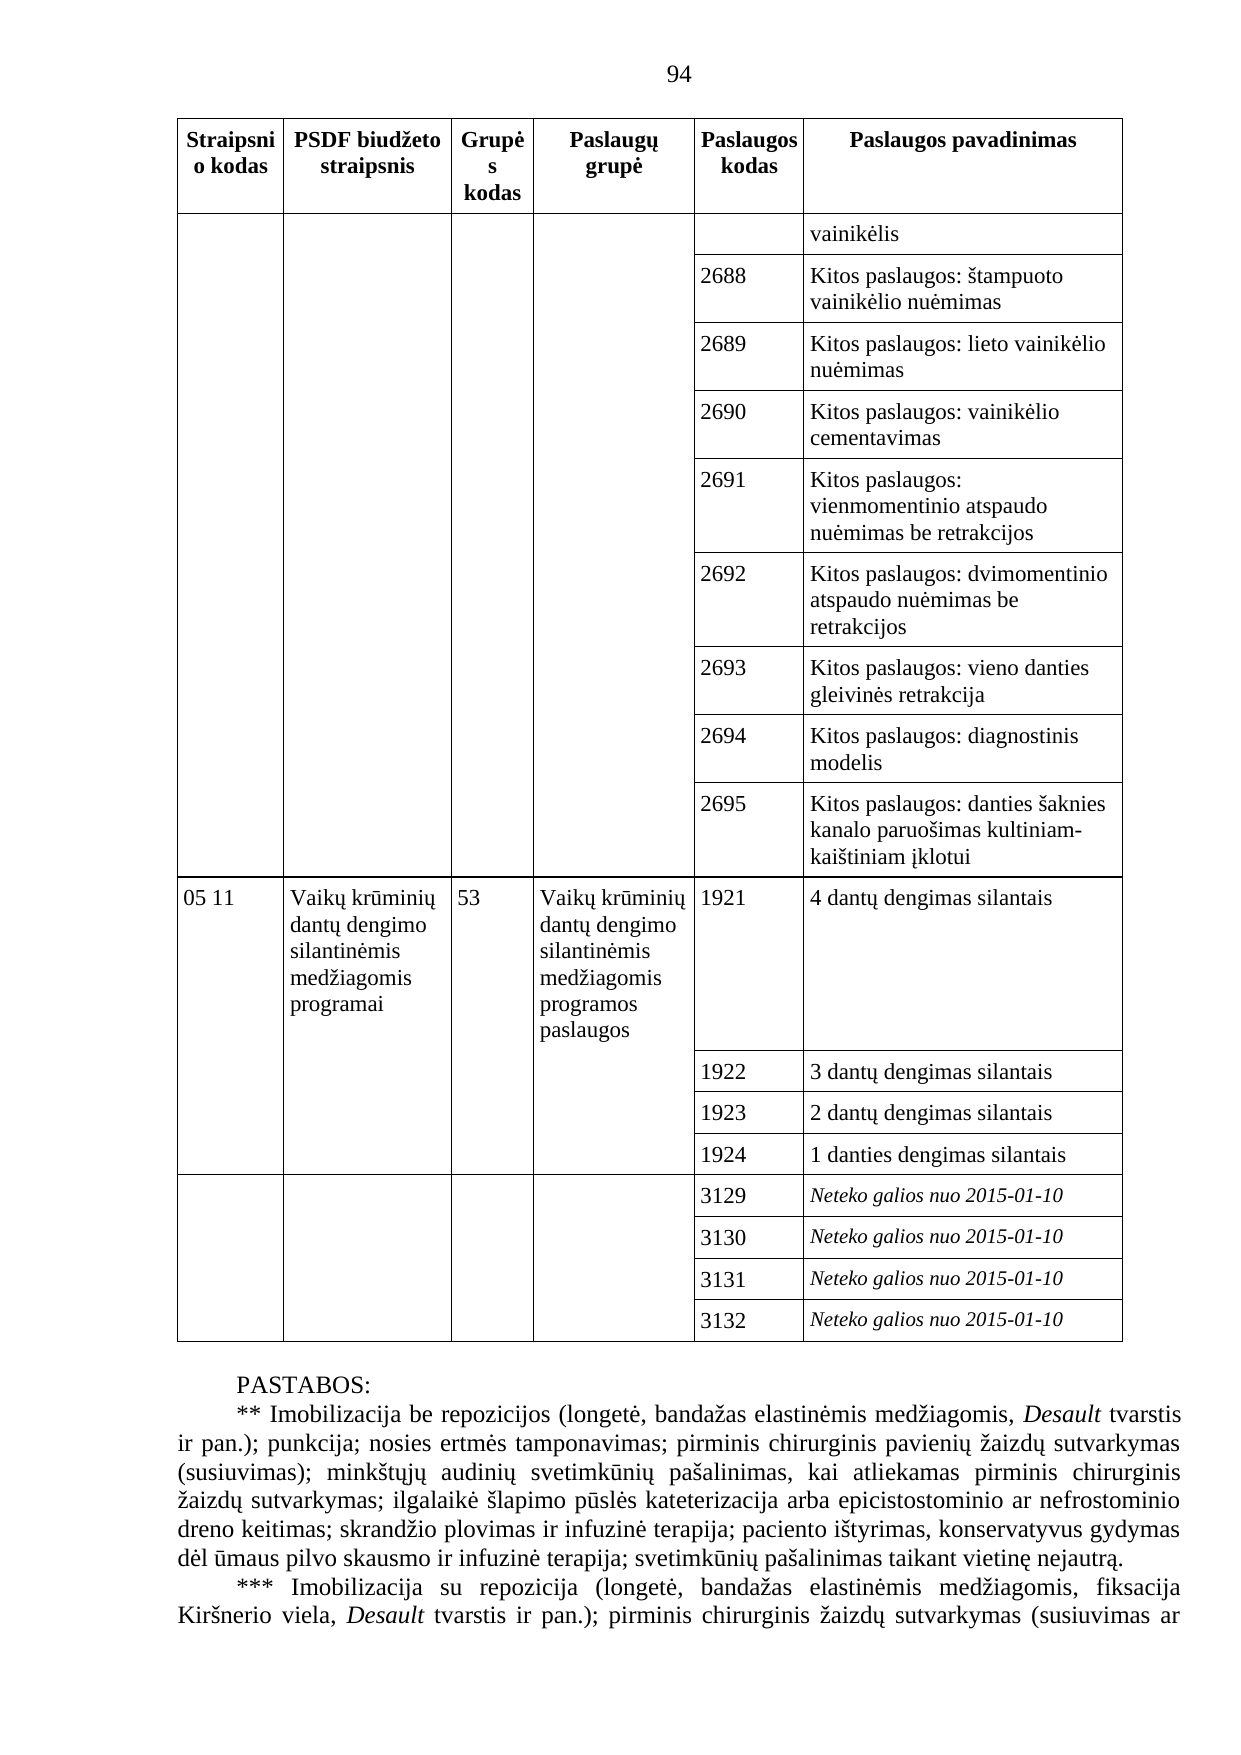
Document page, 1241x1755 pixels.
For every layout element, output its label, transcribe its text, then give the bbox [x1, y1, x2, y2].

table_cell [178, 714, 283, 782]
table_cell [534, 1299, 694, 1341]
text *** Imobilizacija su repozicija (longetė, bandažas elastinėmis medžiagomis, fiksacija Kiršnerio viela, Desault tvarstis ir pan.); pirminis chirurginis žaizdų sutvarkymas (susiuvimas ar [177, 1572, 1181, 1629]
table_cell [284, 214, 451, 254]
table_cell Kitos paslaugos: dvimomentinio atspaudo nuėmimas be retrakcijos [804, 553, 1122, 646]
table_cell Kitos paslaugos: vainikėlio cementavimas [804, 391, 1122, 458]
table_cell [284, 782, 451, 876]
table_cell [178, 552, 283, 646]
table_cell Neteko galios nuo 2015-01-10 [804, 1217, 1122, 1257]
table_cell [534, 646, 694, 714]
table_cell Neteko galios nuo 2015-01-10 [804, 1259, 1122, 1299]
table_cell [452, 782, 533, 876]
table_cell 2694 [695, 715, 803, 782]
table_cell [178, 1175, 283, 1216]
table_cell [178, 254, 283, 322]
table_cell 3131 [695, 1259, 803, 1299]
table_cell [452, 1050, 533, 1091]
table_cell [452, 1175, 533, 1216]
table_cell [284, 322, 451, 390]
table_cell [284, 458, 451, 552]
table_cell [452, 1258, 533, 1299]
table_cell Kitos paslaugos: vienmomentinio atspaudo nuėmimas be retrakcijos [804, 459, 1122, 552]
table_cell 1924 [695, 1134, 803, 1174]
table_cell Neteko galios nuo 2015-01-10 [804, 1175, 1122, 1216]
table_cell [284, 552, 451, 646]
table_cell [534, 782, 694, 876]
table_header Paslaugos pavadinimas [804, 119, 1122, 212]
table_cell [178, 1050, 283, 1091]
table_cell [178, 1216, 283, 1257]
table_cell 3129 [695, 1175, 803, 1216]
table_cell Kitos paslaugos: štampuoto vainikėlio nuėmimas [804, 255, 1122, 322]
table_cell [284, 1050, 451, 1091]
table_cell 05 11 [178, 878, 283, 1050]
table_cell 2 dantų dengimas silantais [804, 1092, 1122, 1133]
table_cell Kitos paslaugos: diagnostinis modelis [804, 715, 1122, 782]
table_cell 2692 [695, 553, 803, 646]
table_cell 4 dantų dengimas silantais [804, 878, 1122, 1050]
table_cell [452, 322, 533, 390]
table_cell [452, 1299, 533, 1341]
table_cell 1922 [695, 1051, 803, 1091]
table_cell [534, 214, 694, 254]
table_cell 1 danties dengimas silantais [804, 1134, 1122, 1174]
table_cell 2689 [695, 323, 803, 390]
table_cell [284, 1091, 451, 1133]
table_cell [534, 254, 694, 322]
table_cell [452, 646, 533, 714]
table_cell [178, 390, 283, 458]
table_cell 3 dantų dengimas silantais [804, 1051, 1122, 1091]
text PASTABOS: [177, 1370, 1181, 1399]
table_cell 2691 [695, 459, 803, 552]
table_cell [452, 1091, 533, 1133]
table_cell [534, 552, 694, 646]
table_cell 2690 [695, 391, 803, 458]
table_cell [452, 1133, 533, 1174]
table_cell [452, 552, 533, 646]
table_cell [178, 214, 283, 254]
table_cell [284, 254, 451, 322]
table_cell 2688 [695, 255, 803, 322]
table_cell [534, 1133, 694, 1174]
table_cell [452, 1216, 533, 1257]
table_cell [284, 1133, 451, 1174]
table_cell [534, 458, 694, 552]
table_cell [534, 714, 694, 782]
table_header Grupės kodas [452, 119, 533, 212]
table_cell [452, 214, 533, 254]
table_cell Kitos paslaugos: lieto vainikėlio nuėmimas [804, 323, 1122, 390]
table_cell [695, 214, 803, 254]
table_cell [178, 1133, 283, 1174]
table_cell [178, 1299, 283, 1341]
table_cell 53 [452, 878, 533, 1050]
table_cell Vaikų krūminių dantų dengimo silantinėmis medžiagomis programai [284, 878, 451, 1050]
table_cell [284, 1175, 451, 1341]
table_cell [178, 1258, 283, 1299]
table_cell [452, 714, 533, 782]
table_cell [534, 1050, 694, 1091]
text ** Imobilizacija be repozicijos (longetė, bandažas elastinėmis medžiagomis, Desault tvarstis ir pan.); punkcija; nosies ertmės tamponavimas; pirminis chirurginis pavienių žaizdų sutvarkymas (susiuvimas); minkštųjų audinių svetimkūnių pašalinimas, kai atliekamas pirminis chirurginis žaizdų sutvarkymas; ilgalaikė šlapimo pūslės kateterizacija arba epicistostominio ar nefrostominio dreno keitimas; skrandžio plovimas ir infuzinė terapija; paciento ištyrimas, konservatyvus gydymas dėl ūmaus pilvo skausmo ir infuzinė terapija; svetimkūnių pašalinimas taikant vietinę nejautrą. [177, 1399, 1181, 1572]
table_cell [452, 254, 533, 322]
table_cell [284, 646, 451, 714]
table_cell Vaikų krūminių dantų dengimo silantinėmis medžiagomis programos paslaugos [534, 878, 694, 1050]
table_cell 1923 [695, 1092, 803, 1133]
table_cell [178, 322, 283, 390]
table_header Paslaugų grupė [534, 119, 694, 212]
table_cell [534, 322, 694, 390]
table_cell [534, 1091, 694, 1133]
table_cell vainikėlis [804, 214, 1122, 254]
table_cell [452, 458, 533, 552]
table_cell [452, 390, 533, 458]
table_header PSDF biudžeto straipsnis [284, 119, 451, 212]
table_cell [178, 646, 283, 714]
table_cell 3132 [695, 1300, 803, 1341]
table_cell [178, 458, 283, 552]
table_cell [178, 782, 283, 876]
table_cell Kitos paslaugos: vieno danties gleivinės retrakcija [804, 647, 1122, 714]
table_cell 2695 [695, 783, 803, 876]
table_cell [534, 390, 694, 458]
table_cell [284, 714, 451, 782]
table_cell [284, 390, 451, 458]
table_cell [534, 1175, 694, 1299]
table_cell Kitos paslaugos: danties šaknies kanalo paruošimas kultiniam-kaištiniam įklotui [804, 783, 1122, 876]
table_cell [178, 1091, 283, 1133]
table_cell Neteko galios nuo 2015-01-10 [804, 1300, 1122, 1341]
table_header Straipsnio kodas [178, 119, 283, 212]
table_header Paslaugos kodas [695, 119, 803, 212]
table_cell 2693 [695, 647, 803, 714]
table_cell 1921 [695, 878, 803, 1050]
table_cell 3130 [695, 1217, 803, 1257]
